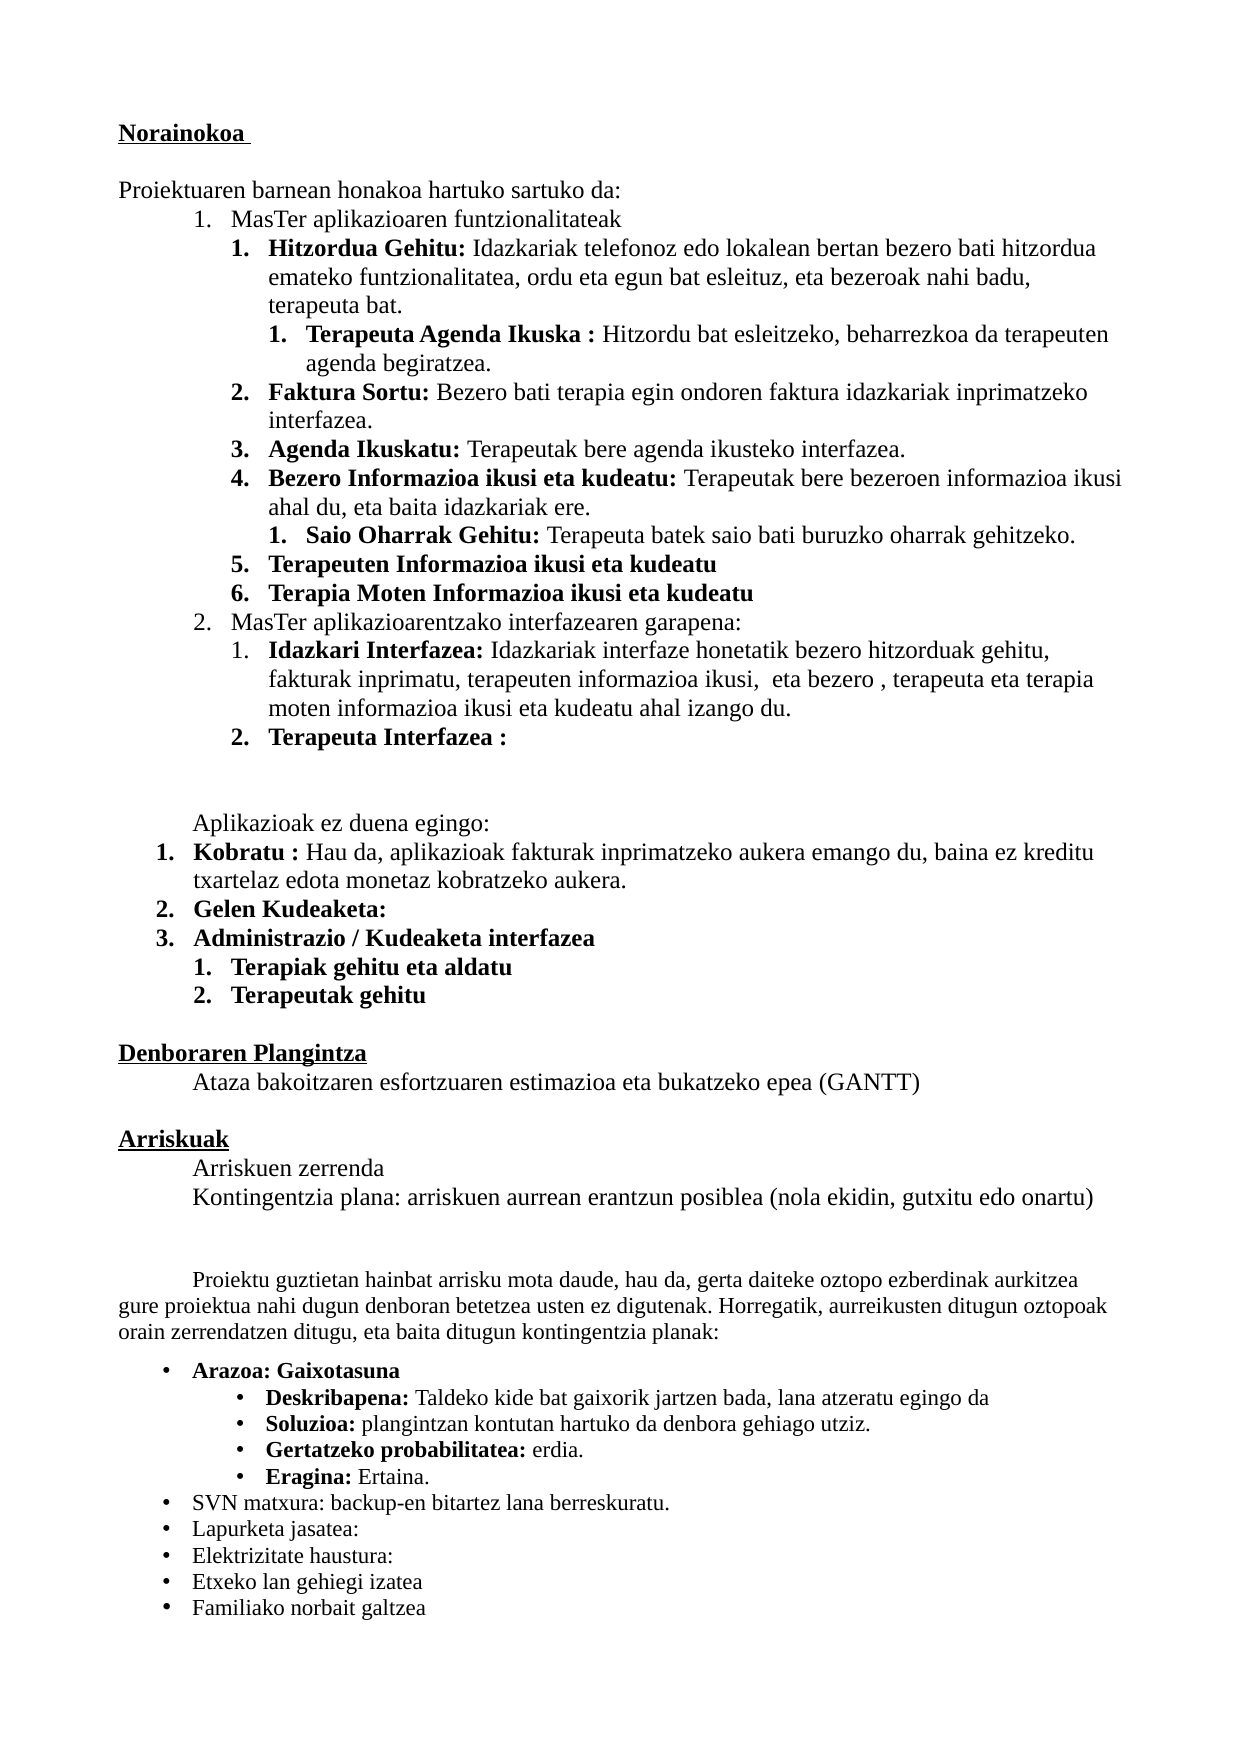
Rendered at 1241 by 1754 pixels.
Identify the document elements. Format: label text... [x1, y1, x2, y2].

list Terapeutak gehitu [193, 981, 1122, 1009]
text Arriskuen zerrenda [118, 1153, 1122, 1182]
list Faktura Sortu: Bezero bati terapia egin ondoren faktura idazkariak inprimatzeko interfazea. [231, 377, 1122, 434]
list Terapiak gehitu eta aldatu [193, 952, 1122, 981]
list Etxeko lan gehiegi izatea [162, 1568, 1122, 1594]
list Hitzordua Gehitu: Idazkariak telefonoz edo lokalean bertan bezero bati hitzordua emateko funtzionalitatea, ordu eta egun bat esleituz, eta bezeroak nahi badu, terapeuta bat. [231, 233, 1122, 319]
text Ataza bakoitzaren esfortzuaren estimazioa eta bukatzeko epea (GANTT) [118, 1067, 1122, 1096]
text Arriskuak [118, 1124, 1122, 1153]
list Saio Oharrak Gehitu: Terapeuta batek saio bati buruzko oharrak gehitzeko. [268, 521, 1122, 549]
text Aplikazioak ez duena egingo: [118, 808, 1122, 837]
list Deskribapena: Taldeko kide bat gaixorik jartzen bada, lana atzeratu egingo da [236, 1384, 1122, 1410]
list Arazoa: Gaixotasuna [162, 1357, 1122, 1384]
list Lapurketa jasatea: [162, 1515, 1122, 1542]
list MasTer aplikazioarentzako interfazearen garapena: [193, 607, 1122, 636]
list Soluzioa: plangintzan kontutan hartuko da denbora gehiago utziz. [236, 1410, 1122, 1436]
list Terapeuta Agenda Ikuska : Hitzordu bat esleitzeko, beharrezkoa da terapeuten agenda begiratzea. [268, 319, 1122, 377]
text Proiektuaren barnean honakoa hartuko sartuko da: [118, 176, 1122, 204]
text Kontingentzia plana: arriskuen aurrean erantzun posiblea (nola ekidin, gutxitu edo onartu) [118, 1182, 1122, 1211]
list Gelen Kudeaketa: [156, 894, 1122, 923]
list MasTer aplikazioaren funtzionalitateak [193, 204, 1122, 233]
list Bezero Informazioa ikusi eta kudeatu: Terapeutak bere bezeroen informazioa ikusi ahal du, eta baita idazkariak ere. [231, 463, 1122, 521]
list Terapeuten Informazioa ikusi eta kudeatu [231, 549, 1122, 578]
list Administrazio / Kudeaketa interfazea [156, 923, 1122, 952]
list Gertatzeko probabilitatea: erdia. [236, 1436, 1122, 1463]
list Terapeuta Interfazea : [231, 722, 1122, 751]
list Idazkari Interfazea: Idazkariak interfaze honetatik bezero hitzorduak gehitu, fakturak inprimatu, terapeuten informazioa ikusi, eta bezero , terapeuta eta terapia moten informazioa ikusi eta kudeatu ahal izango du. [231, 636, 1122, 722]
list Kobratu : Hau da, aplikazioak fakturak inprimatzeko aukera emango du, baina ez kreditu txartelaz edota monetaz kobratzeko aukera. [156, 837, 1122, 894]
text Norainokoa [118, 118, 1122, 147]
list Familiako norbait galtzea [162, 1594, 1122, 1621]
list Terapia Moten Informazioa ikusi eta kudeatu [231, 578, 1122, 607]
text Proiektu guztietan hainbat arrisku mota daude, hau da, gerta daiteke oztopo ezberdinak aurkitzea gure proiektua nahi dugun denboran betetzea usten ez digutenak. Horregatik, aurreikusten ditugun oztopoak orain zerrendatzen ditugu, eta baita ditugun kontingentzia planak: [118, 1239, 1122, 1345]
list Agenda Ikuskatu: Terapeutak bere agenda ikusteko interfazea. [231, 434, 1122, 463]
list Elektrizitate haustura: [162, 1542, 1122, 1568]
list SVN matxura: backup-en bitartez lana berreskuratu. [162, 1489, 1122, 1515]
text Denboraren Plangintza [118, 1038, 1122, 1067]
list Eragina: Ertaina. [236, 1463, 1122, 1489]
